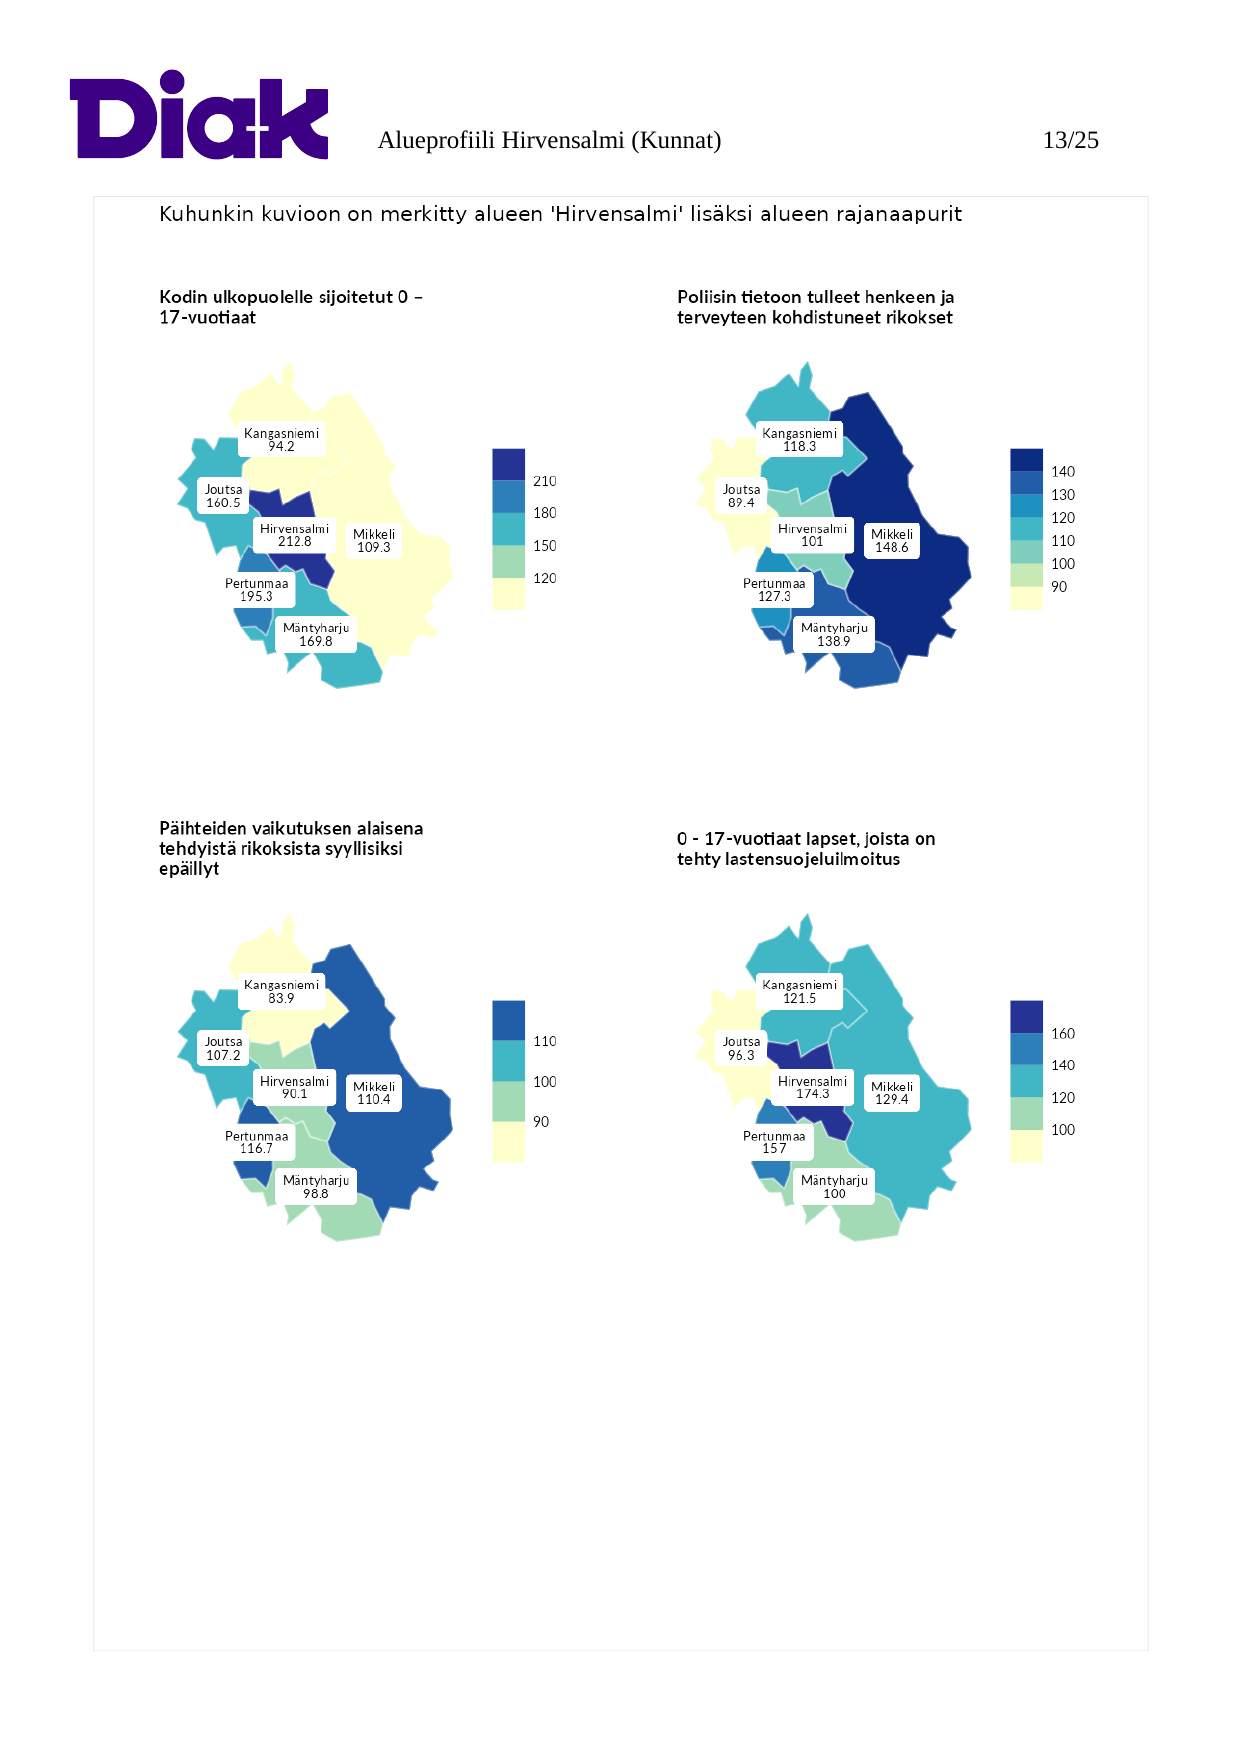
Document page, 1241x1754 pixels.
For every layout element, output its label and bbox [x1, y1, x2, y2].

picture [61, 196, 1179, 1651]
